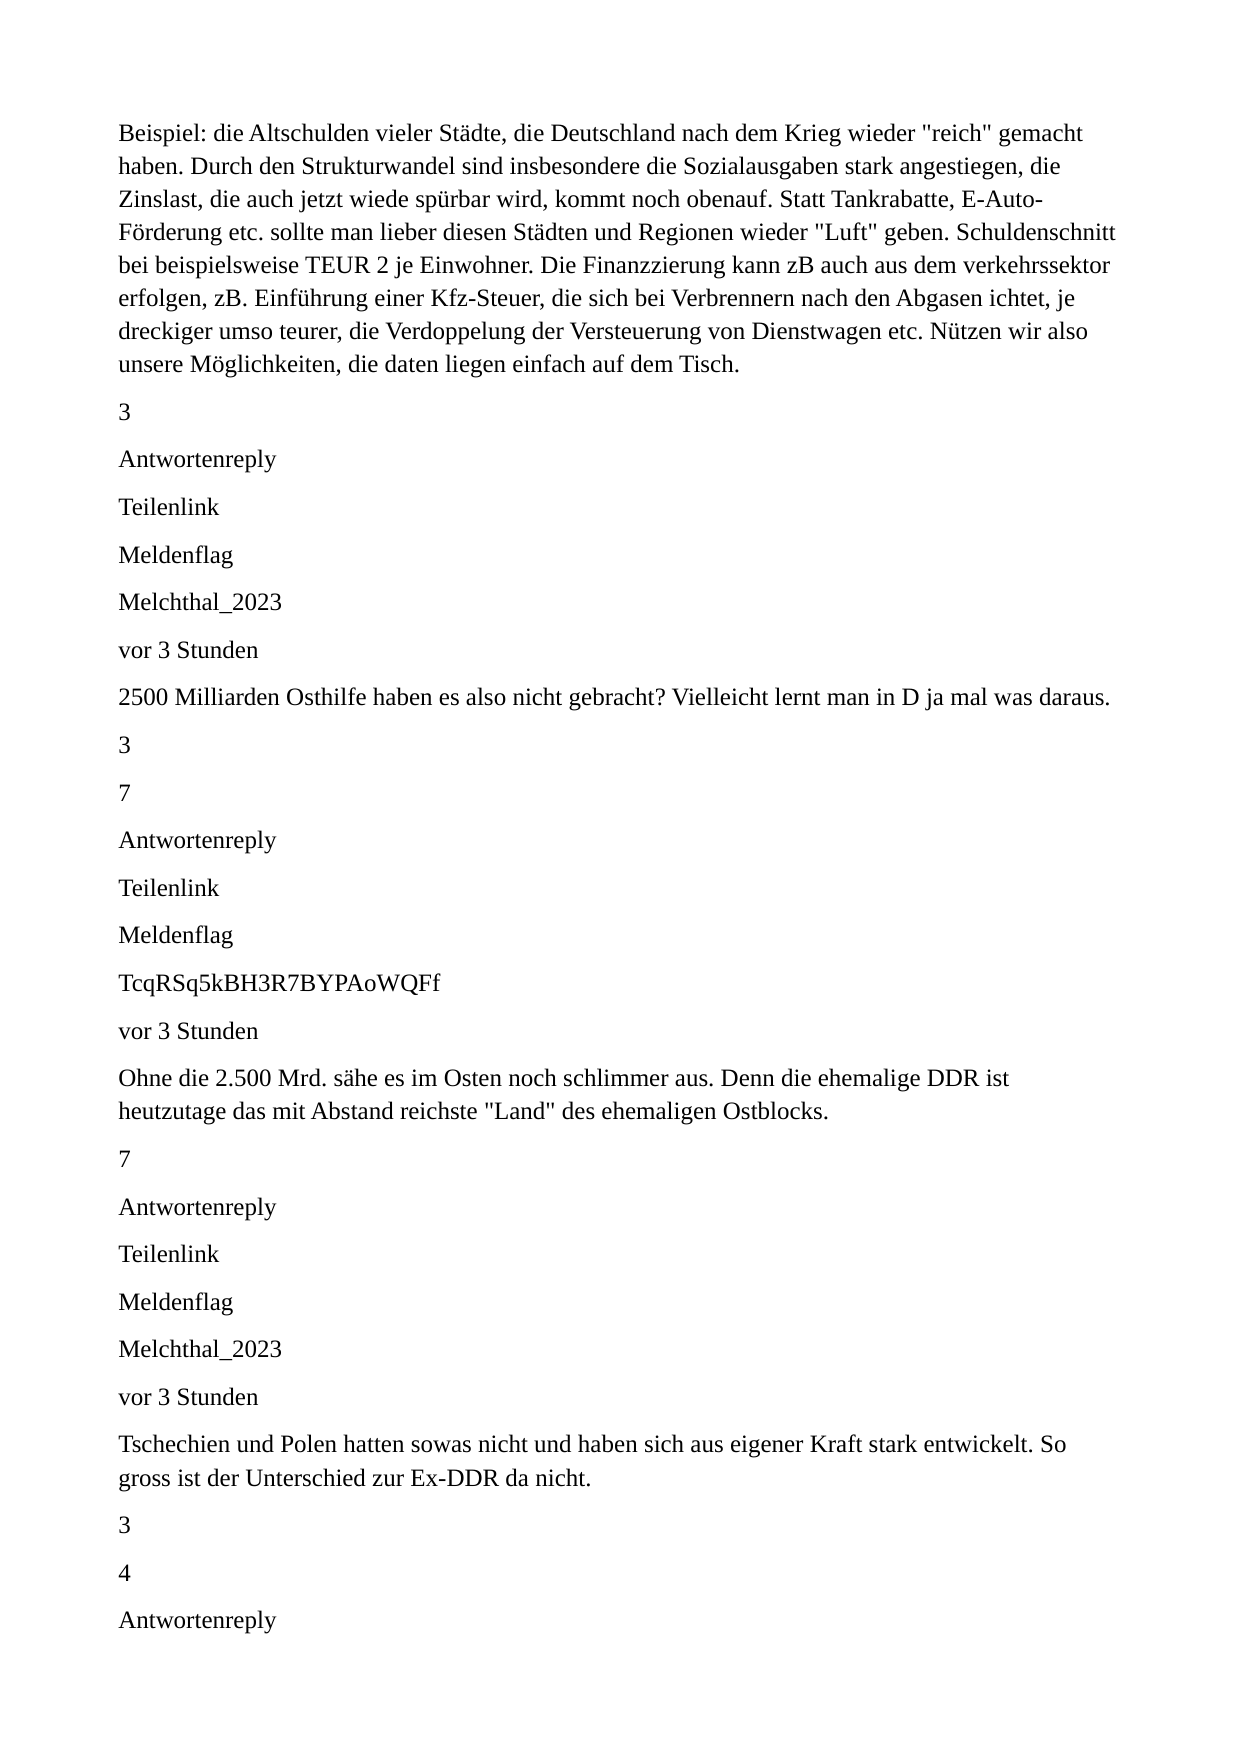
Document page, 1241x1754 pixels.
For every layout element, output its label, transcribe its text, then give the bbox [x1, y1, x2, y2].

text Antwortenreply [118, 1605, 1122, 1634]
text Teilenlink [118, 492, 1122, 521]
text 4 [118, 1558, 1122, 1587]
text 3 [118, 730, 1122, 759]
text 3 [118, 397, 1122, 426]
text vor 3 Stunden [118, 1382, 1122, 1411]
text Melchthal_2023 [118, 1334, 1122, 1363]
text 3 [118, 1510, 1122, 1539]
text Tschechien und Polen hatten sowas nicht und haben sich aus eigener Kraft stark entwickelt. So gross ist der Unterschied zur Ex-DDR da nicht. [118, 1429, 1122, 1491]
text Ohne die 2.500 Mrd. sähe es im Osten noch schlimmer aus. Denn die ehemalige DDR ist heutzutage das mit Abstand reichste "Land" des ehemaligen Ostblocks. [118, 1063, 1122, 1125]
text Meldenflag [118, 921, 1122, 949]
text Antwortenreply [118, 444, 1122, 473]
text vor 3 Stunden [118, 635, 1122, 664]
text Beispiel: die Altschulden vieler Städte, die Deutschland nach dem Krieg wieder "reich" gemacht haben. Durch den Strukturwandel sind insbesondere die Sozialausgaben stark angestiegen, die Zinslast, die auch jetzt wiede spürbar wird, kommt noch obenauf. Statt Tankrabatte, E-Auto-Förderung etc. sollte man lieber diesen Städten und Regionen wieder "Luft" geben. Schuldenschnitt bei beispielsweise TEUR 2 je Einwohner. Die Finanzzierung kann zB auch aus dem verkehrssektor erfolgen, zB. Einführung einer Kfz-Steuer, die sich bei Verbrennern nach den Abgasen ichtet, je dreckiger umso teurer, die Verdoppelung der Versteuerung von Dienstwagen etc. Nützen wir also unsere Möglichkeiten, die daten liegen einfach auf dem Tisch. [118, 118, 1122, 378]
text Meldenflag [118, 540, 1122, 568]
text 2500 Milliarden Osthilfe haben es also nicht gebracht? Vielleicht lernt man in D ja mal was daraus. [118, 682, 1122, 711]
text 7 [118, 778, 1122, 806]
text 7 [118, 1144, 1122, 1173]
text Teilenlink [118, 1239, 1122, 1268]
text Antwortenreply [118, 1192, 1122, 1220]
text TcqRSq5kBH3R7BYPAoWQFf [118, 968, 1122, 997]
text vor 3 Stunden [118, 1016, 1122, 1044]
text Antwortenreply [118, 825, 1122, 854]
text Melchthal_2023 [118, 587, 1122, 616]
text Teilenlink [118, 873, 1122, 902]
text Meldenflag [118, 1287, 1122, 1316]
